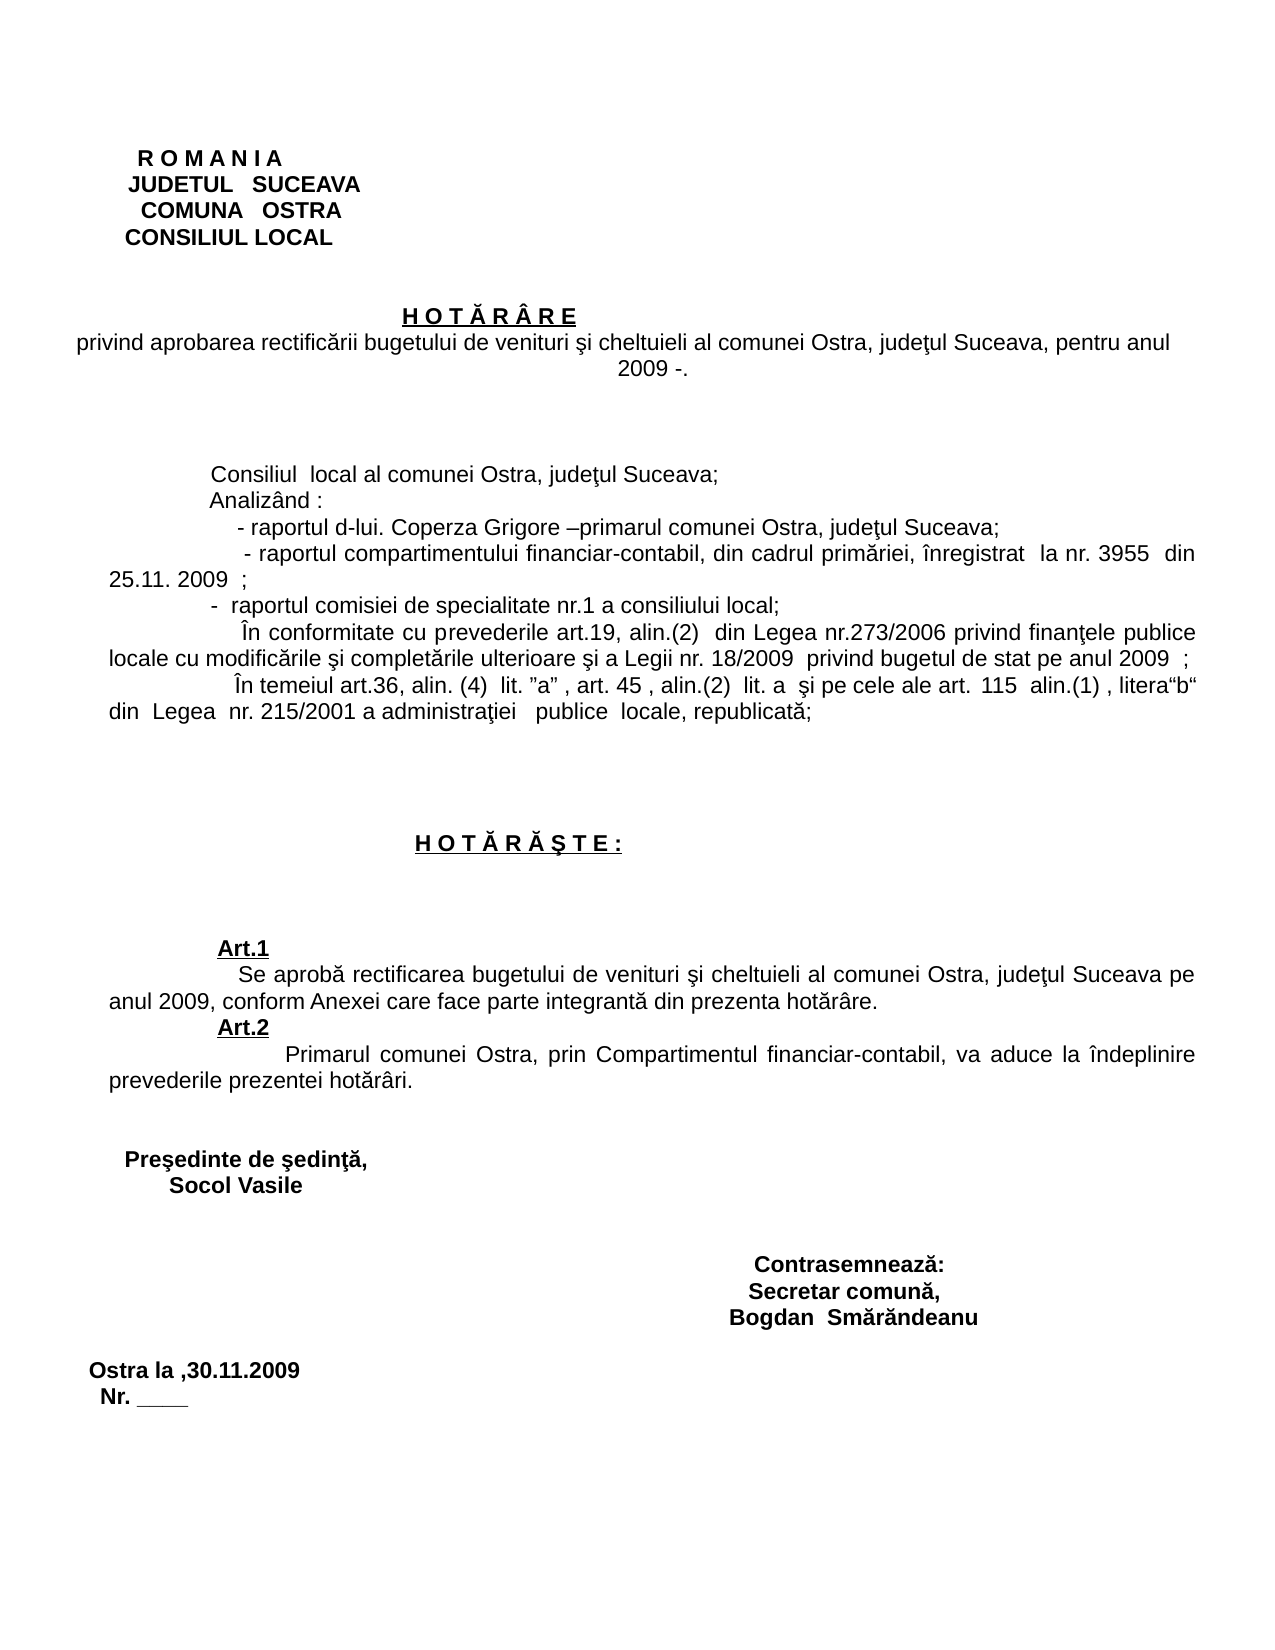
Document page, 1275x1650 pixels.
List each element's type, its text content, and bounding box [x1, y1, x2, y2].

text Art.2 [109, 1014, 1197, 1041]
text Analizând : [109, 487, 1197, 513]
text Secretar comună, [118, 1278, 1197, 1304]
text - raportul comisiei de specialitate nr.1 a consiliului local; [109, 592, 1197, 619]
text Socol Vasile [118, 1172, 1197, 1199]
text - raportul d-lui. Coperza Grigore –primarul comunei Ostra, judeţul Suceava; [109, 513, 1197, 540]
text În temeiul art.36, alin. (4) lit. ”a” , art. 45 , alin.(2) lit. a şi pe cele ale art. 115 alin.(1) , litera“b“ din Legea nr. 215/2001 a administraţiei publice locale, republicată; [109, 672, 1197, 724]
text Contrasemnează: [193, 1251, 1197, 1278]
text Ostra la ,30.11.2009 [88, 1357, 1197, 1383]
subtitle R O M A N I A [44, 144, 1197, 171]
text Consiliul local al comunei Ostra, judeţul Suceava; [109, 461, 1197, 487]
text H O T Ă R Ă Ş T E : [109, 830, 1197, 856]
text Nr. ____ [88, 1383, 1197, 1409]
text Art.1 [109, 935, 1197, 961]
text Preşedinte de şedinţă, [118, 1146, 1197, 1172]
text - raportul compartimentului financiar-contabil, din cadrul primăriei, înregistrat la nr. 3955 din 25.11. 2009 ; [109, 540, 1197, 592]
text În conformitate cu prevederile art.19, alin.(2) din Legea nr.273/2006 privind finanţele publice locale cu modificările şi completările ulterioare şi a Legii nr. 18/2009 privind bugetul de stat pe anul 2009 ; [109, 619, 1197, 672]
text Se aprobă rectificarea bugetului de venituri şi cheltuieli al comunei Ostra, judeţul Suceava pe anul 2009, conform Anexei care face parte integrantă din prezenta hotărâre. [109, 961, 1197, 1014]
text privind aprobarea rectificării bugetului de venituri şi cheltuieli al comunei Ostra, judeţul Suceava, pentru anul 2009 -. [50, 329, 1197, 382]
text Primarul comunei Ostra, prin Compartimentul financiar-contabil, va aduce la îndeplinire prevederile prezentei hotărâri. [109, 1041, 1197, 1093]
text Bogdan Smărăndeanu [118, 1304, 1197, 1330]
text CONSILIUL LOCAL [74, 223, 1197, 250]
text H O T Ă R Â R E [109, 303, 1197, 329]
subtitle JUDETUL SUCEAVA [109, 171, 1197, 197]
subtitle COMUNA OSTRA [109, 197, 1197, 223]
